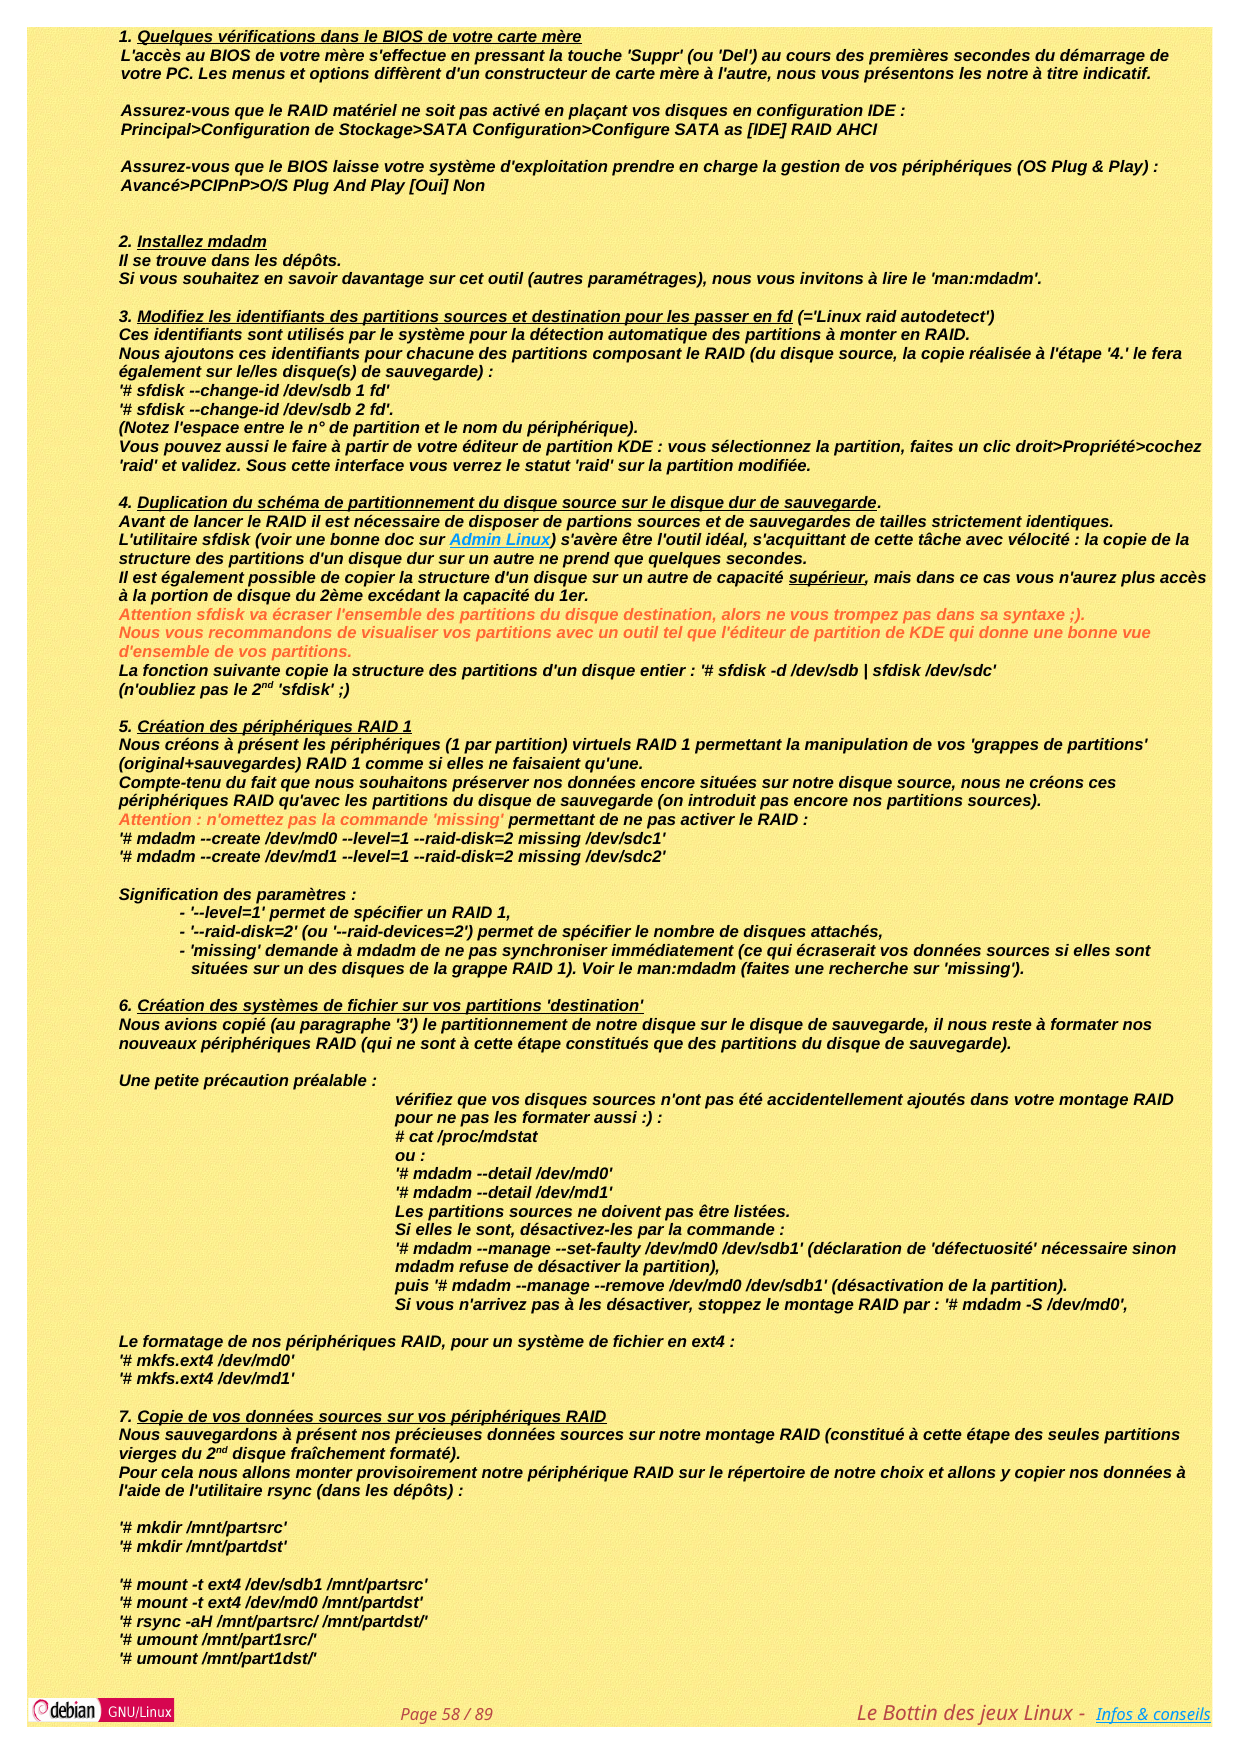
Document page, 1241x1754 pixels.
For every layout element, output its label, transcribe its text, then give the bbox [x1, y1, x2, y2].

text Le formatage de nos périphériques RAID, pour un système de fichier en ext4 : [118, 1332, 1212, 1351]
text 4. Duplication du schéma de partitionnement du disque source sur le disque dur de sauvegarde. [118, 493, 1212, 512]
text 2. Installez mdadm [118, 232, 1212, 251]
text - 'missing' demande à mdadm de ne pas synchroniser immédiatement (ce qui écraserait vos données sources si elles sont situées sur un des disques de la grappe RAID 1). Voir le man:mdadm (faites une recherche sur 'missing'). [179, 941, 1212, 978]
text ou : [395, 1146, 1212, 1164]
text Attention : n'omettez pas la commande 'missing' permettant de ne pas activer le RAID : [118, 810, 1212, 829]
text - '--raid-disk=2' (ou '--raid-devices=2') permet de spécifier le nombre de disques attachés, [179, 922, 1212, 941]
text Si elles le sont, désactivez-les par la commande : [395, 1221, 1212, 1239]
text Vous pouvez aussi le faire à partir de votre éditeur de partition KDE : vous sélectionnez la partition, faites un clic droit>Propriété>cochez 'raid' et validez. Sous cette interface vous verrez le statut 'raid' sur la partition modifiée. [118, 437, 1212, 475]
text '# sfdisk --change-id /dev/sdb 2 fd'. [118, 400, 1212, 419]
text Pour cela nous allons monter provisoirement notre périphérique RAID sur le répertoire de notre choix et allons y copier nos données à l'aide de l'utilitaire rsync (dans les dépôts) : [118, 1463, 1212, 1500]
text '# rsync -aH /mnt/partsrc/ /mnt/partdst/' [118, 1612, 1212, 1631]
text Nous vous recommandons de visualiser vos partitions avec un outil tel que l'éditeur de partition de KDE qui donne une bonne vue d'ensemble de vos partitions. [118, 624, 1212, 661]
text Compte-tenu du fait que nous souhaitons préserver nos données encore situées sur notre disque source, nous ne créons ces périphériques RAID qu'avec les partitions du disque de sauvegarde (on introduit pas encore nos partitions sources). [118, 773, 1212, 810]
text (Notez l'espace entre le n° de partition et le nom du périphérique). [118, 419, 1212, 437]
text Il se trouve dans les dépôts. [118, 251, 1212, 269]
text '# sfdisk --change-id /dev/sdb 1 fd' [118, 381, 1212, 400]
text '# umount /mnt/part1src/' [118, 1631, 1212, 1649]
text 7. Copie de vos données sources sur vos périphériques RAID [118, 1407, 1212, 1426]
text L'utilitaire sfdisk (voir une bonne doc sur Admin Linux) s'avère être l'outil idéal, s'acquittant de cette tâche avec vélocité : la copie de la structure des partitions d'un disque dur sur un autre ne prend que quelques secondes. [118, 531, 1212, 568]
text '# mount -t ext4 /dev/md0 /mnt/partdst' [118, 1593, 1212, 1612]
text Principal>Configuration de Stockage>SATA Configuration>Configure SATA as [IDE] RAID AHCI [121, 120, 1212, 139]
text 1. Quelques vérifications dans le BIOS de votre carte mère [118, 27, 1212, 46]
picture [27, 27, 1213, 1727]
text '# mkfs.ext4 /dev/md0' [118, 1351, 1212, 1370]
text Avancé>PCIPnP>O/S Plug And Play [Oui] Non [121, 176, 1212, 195]
text Une petite précaution préalable : [118, 1071, 1212, 1090]
text 5. Création des périphériques RAID 1 [118, 717, 1212, 736]
text La fonction suivante copie la structure des partitions d'un disque entier : '# sfdisk -d /dev/sdb | sfdisk /dev/sdc' [118, 661, 1212, 680]
text '# mdadm --detail /dev/md1' [395, 1183, 1212, 1202]
text # cat /proc/mdstat [395, 1127, 1212, 1146]
text '# umount /mnt/part1dst/' [118, 1649, 1212, 1668]
text Les partitions sources ne doivent pas être listées. [395, 1202, 1212, 1221]
text '# mkdir /mnt/partsrc' [118, 1519, 1212, 1537]
text Signification des paramètres : [118, 885, 1212, 903]
text Attention sfdisk va écraser l'ensemble des partitions du disque destination, alors ne vous trompez pas dans sa syntaxe ;). [118, 605, 1212, 624]
text L'accès au BIOS de votre mère s'effectue en pressant la touche 'Suppr' (ou 'Del') au cours des premières secondes du démarrage de votre PC. Les menus et options diffèrent d'un constructeur de carte mère à l'autre, nous vous présentons les notre à titre indicatif. [121, 46, 1212, 83]
text '# mdadm --create /dev/md1 --level=1 --raid-disk=2 missing /dev/sdc2' [118, 848, 1212, 866]
text Si vous n'arrivez pas à les désactiver, stoppez le montage RAID par : '# mdadm -S /dev/md0', [395, 1295, 1212, 1314]
text 3. Modifiez les identifiants des partitions sources et destination pour les passer en fd (='Linux raid autodetect') [118, 307, 1212, 326]
text Assurez-vous que le RAID matériel ne soit pas activé en plaçant vos disques en configuration IDE : [121, 102, 1212, 120]
text Nous sauvegardons à présent nos précieuses données sources sur notre montage RAID (constitué à cette étape des seules partitions vierges du 2nd disque fraîchement formaté). [118, 1426, 1212, 1463]
text '# mdadm --manage --set-faulty /dev/md0 /dev/sdb1' (déclaration de 'défectuosité' nécessaire sinon mdadm refuse de désactiver la partition), [395, 1239, 1212, 1276]
text Assurez-vous que le BIOS laisse votre système d'exploitation prendre en charge la gestion de vos périphériques (OS Plug & Play) : [121, 158, 1212, 176]
text Ces identifiants sont utilisés par le système pour la détection automatique des partitions à monter en RAID. [118, 326, 1212, 344]
text Si vous souhaitez en savoir davantage sur cet outil (autres paramétrages), nous vous invitons à lire le 'man:mdadm'. [118, 269, 1212, 288]
text Nous créons à présent les périphériques (1 par partition) virtuels RAID 1 permettant la manipulation de vos 'grappes de partitions' (original+sauvegardes) RAID 1 comme si elles ne faisaient qu'une. [118, 736, 1212, 773]
text puis '# mdadm --manage --remove /dev/md0 /dev/sdb1' (désactivation de la partition). [395, 1276, 1212, 1295]
text '# mkfs.ext4 /dev/md1' [118, 1370, 1212, 1388]
text Il est également possible de copier la structure d'un disque sur un autre de capacité supérieur, mais dans ce cas vous n'aurez plus accès à la portion de disque du 2ème excédant la capacité du 1er. [118, 568, 1212, 605]
text vérifiez que vos disques sources n'ont pas été accidentellement ajoutés dans votre montage RAID pour ne pas les formater aussi :) : [395, 1090, 1212, 1127]
text 6. Création des systèmes de fichier sur vos partitions 'destination' [118, 997, 1212, 1015]
text Nous avions copié (au paragraphe '3') le partitionnement de notre disque sur le disque de sauvegarde, il nous reste à formater nos nouveaux périphériques RAID (qui ne sont à cette étape constitués que des partitions du disque de sauvegarde). [118, 1015, 1212, 1053]
text - '--level=1' permet de spécifier un RAID 1, [179, 903, 1212, 922]
text Avant de lancer le RAID il est nécessaire de disposer de partions sources et de sauvegardes de tailles strictement identiques. [118, 512, 1212, 531]
text '# mount -t ext4 /dev/sdb1 /mnt/partsrc' [118, 1575, 1212, 1593]
text '# mdadm --create /dev/md0 --level=1 --raid-disk=2 missing /dev/sdc1' [118, 829, 1212, 848]
text (n'oubliez pas le 2nd 'sfdisk' ;) [118, 680, 1212, 698]
text '# mdadm --detail /dev/md0' [395, 1164, 1212, 1183]
text '# mkdir /mnt/partdst' [118, 1537, 1212, 1556]
text Nous ajoutons ces identifiants pour chacune des partitions composant le RAID (du disque source, la copie réalisée à l'étape '4.' le fera également sur le/les disque(s) de sauvegarde) : [118, 344, 1212, 381]
